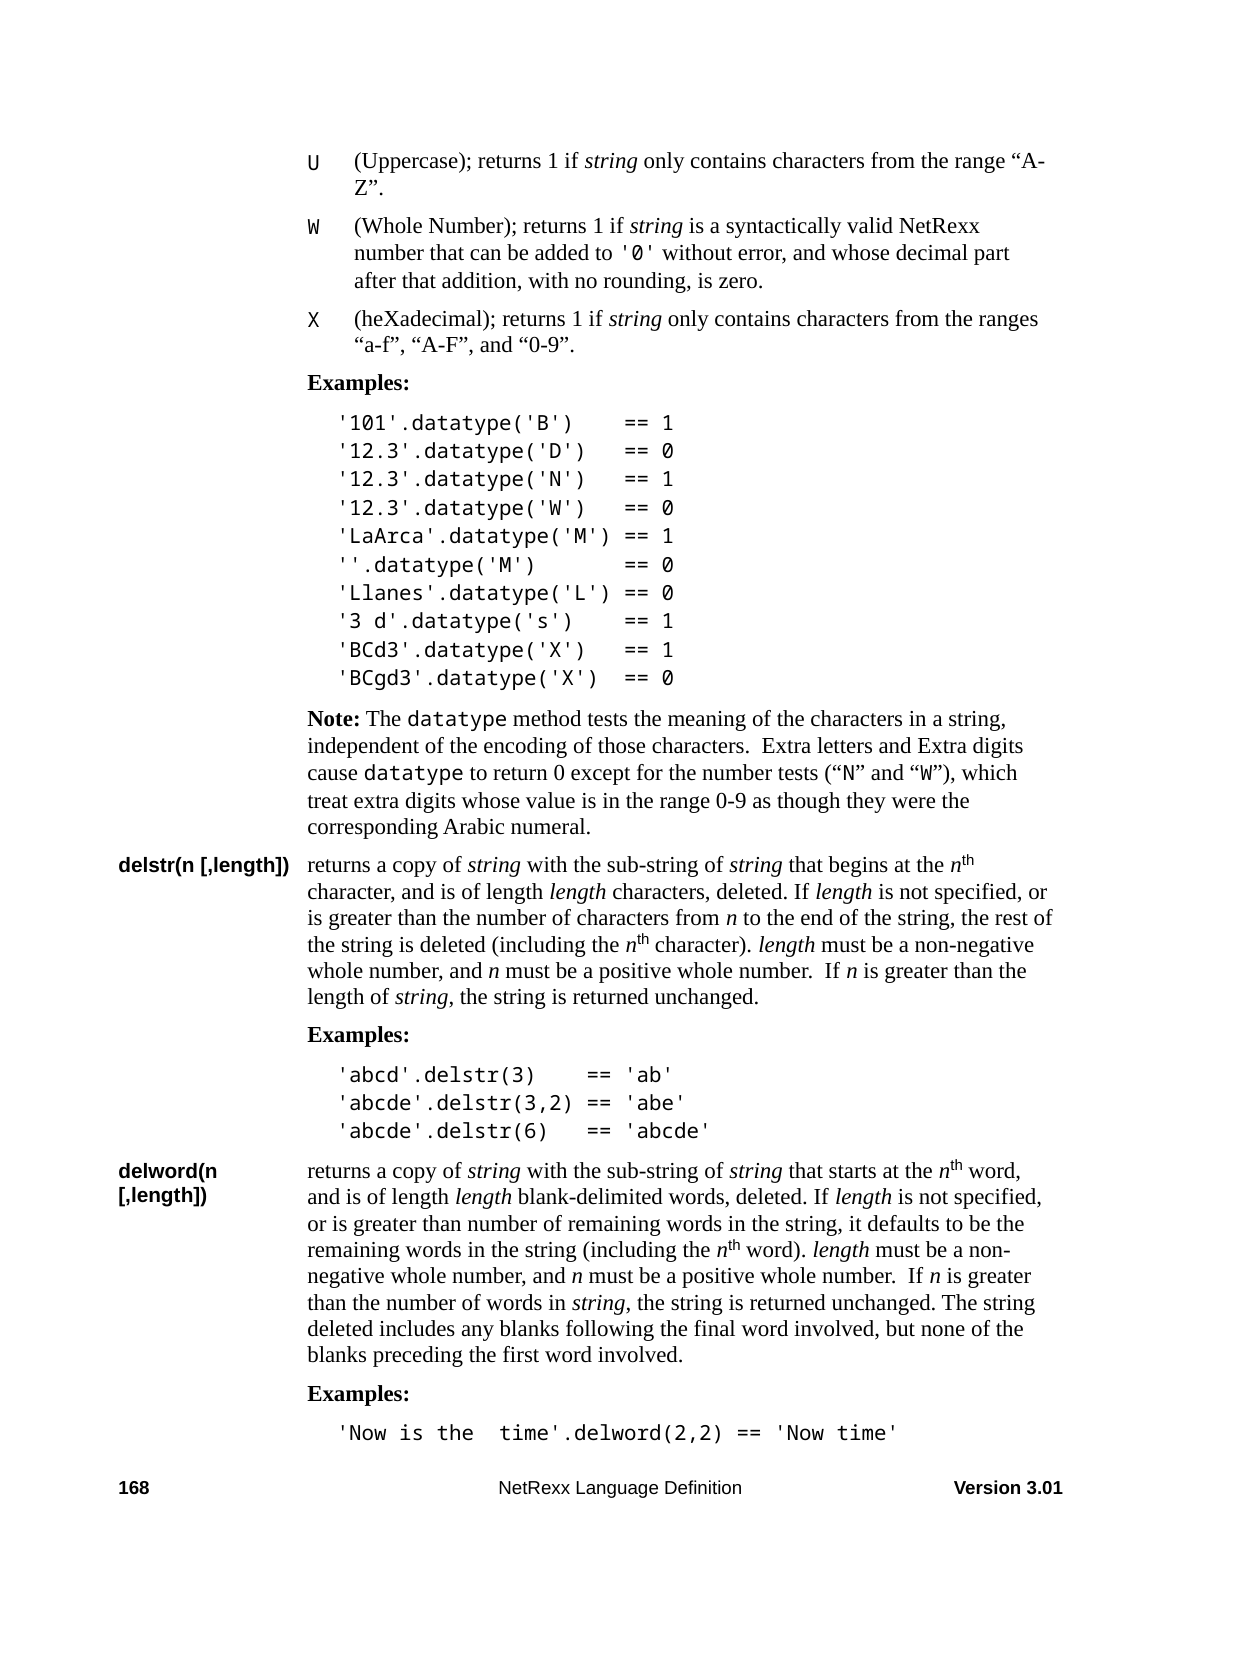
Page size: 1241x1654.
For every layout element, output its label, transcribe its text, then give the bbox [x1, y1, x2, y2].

table_cell (heXadecimal); returns 1 if string only contains characters from the ranges “a-f”, “A-F”, and “0-9”. [354, 305, 1057, 369]
table_cell returns a copy of string with the sub-string of string that starts at the nth word, and is of length length blank-delimited words, deleted. If length is not specified, or is greater than number of remaining words in the string, it defaults to be the remaining words in the string (including the nth word). length must be a non-negative whole number, and n must be a positive whole number. If n is greater than the number of words in string, the string is returned unchanged. The string deleted includes any blanks following the final word involved, but none of the blanks preceding the first word involved. Examples: 'Now is the time'.delword(2,2) == 'Now time' [307, 1157, 1063, 1446]
table_cell (Whole Number); returns 1 if string is a syntactically valid NetRexx number that can be added to '0' without error, and whose decimal part after that addition, with no rounding, is zero. [354, 212, 1057, 305]
table_cell (Uppercase); returns 1 if string only contains characters from the range “A-Z”. [354, 148, 1057, 212]
table_cell Examples: '101'.datatype('B') == 1 '12.3'.datatype('D') == 0 '12.3'.datatype('N') == 1 '12.3'.datatype('W') == 0 'LaArca'.datatype('M') == 1 ''.datatype('M') == 0 'Llanes'.datatype('L') == 0 '3 d'.datatype('s') == 1 'BCd3'.datatype('X') == 1 'BCgd3'.datatype('X') == 0 Note: The datatype method tests the meaning of the characters in a string, independent of the encoding of those characters. Extra letters and Extra digits cause datatype to return 0 except for the number tests (“N” and “W”), which treat extra digits whose value is in the range 0-9 as though they were the corresponding Arabic numeral. [307, 148, 1063, 851]
table_cell U [307, 148, 354, 212]
table_cell [118, 148, 307, 851]
table_cell returns a copy of string with the sub-string of string that begins at the nth character, and is of length length characters, deleted. If length is not specified, or is greater than the number of characters from n to the end of the string, the rest of the string is deleted (including the nth character). length must be a non-negative whole number, and n must be a positive whole number. If n is greater than the length of string, the string is returned unchanged. Examples: 'abcd'.delstr(3) == 'ab' 'abcde'.delstr(3,2) == 'abe' 'abcde'.delstr(6) == 'abcde' [307, 851, 1063, 1157]
table_cell delword(n [,length]) [118, 1157, 307, 1446]
table_cell W [307, 212, 354, 305]
table_cell X [307, 305, 354, 369]
table_cell delstr(n [,length]) [118, 851, 307, 1157]
